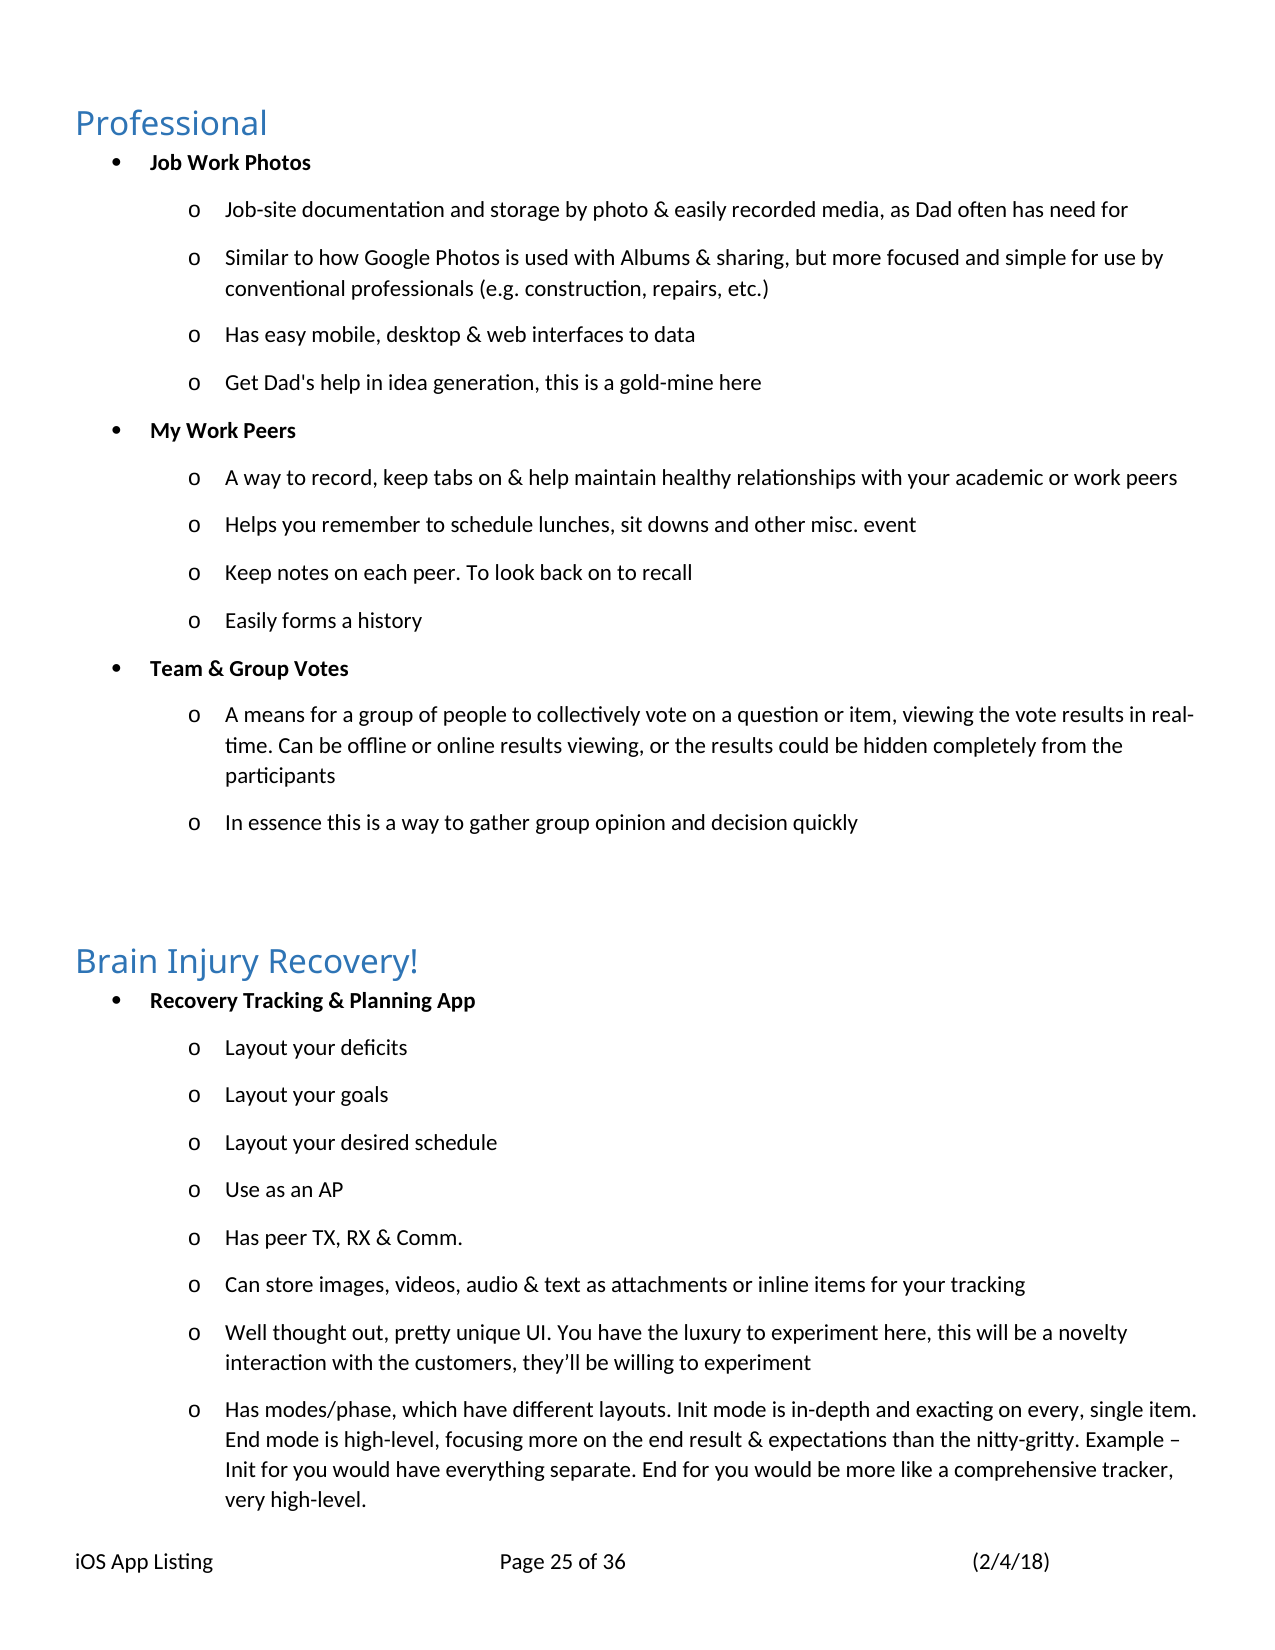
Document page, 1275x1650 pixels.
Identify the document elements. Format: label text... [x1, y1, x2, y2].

list Easily forms a history [187, 606, 1200, 635]
subtitle Professional [75, 100, 1200, 145]
list Job Work Photos [112, 148, 1200, 177]
list Layout your desired schedule [187, 1128, 1200, 1157]
list Helps you remember to schedule lunches, sit downs and other misc. event [187, 511, 1200, 540]
list Has modes/phase, which have different layouts. Init mode is in-depth and exacting on every, single item. End mode is high-level, focusing more on the end result & expectations than the nitty-gritty. Example – Init for you would have everything separate. End for you would be more like a comprehensive tracker, very high-level. [187, 1395, 1200, 1513]
list Layout your goals [187, 1080, 1200, 1109]
list Has easy mobile, desktop & web interfaces to data [187, 321, 1200, 350]
list Job-site documentation and storage by photo & easily recorded media, as Dad often has need for [187, 195, 1200, 224]
subtitle Brain Injury Recovery! [75, 938, 1200, 983]
list Can store images, videos, audio & text as attachments or inline items for your tracking [187, 1270, 1200, 1299]
list Layout your deficits [187, 1033, 1200, 1062]
list Similar to how Google Photos is used with Albums & sharing, but more focused and simple for use by conventional professionals (e.g. construction, repairs, etc.) [187, 243, 1200, 302]
list Recovery Tracking & Planning App [112, 986, 1200, 1014]
list Team & Group Votes [112, 654, 1200, 682]
list A way to record, keep tabs on & help maintain healthy relationships with your academic or work peers [187, 463, 1200, 492]
list Well thought out, pretty unique UI. You have the luxury to experiment here, this will be a novelty interaction with the customers, they’ll be willing to experiment [187, 1318, 1200, 1376]
list Use as an AP [187, 1175, 1200, 1204]
list In essence this is a way to gather group opinion and decision quickly [187, 808, 1200, 837]
list My Work Peers [112, 416, 1200, 444]
list Keep notes on each peer. To look back on to recall [187, 558, 1200, 587]
list Get Dad's help in idea generation, this is a gold-mine here [187, 368, 1200, 397]
list Has peer TX, RX & Comm. [187, 1223, 1200, 1252]
list A means for a group of people to collectively vote on a question or item, viewing the vote results in real-time. Can be offline or online results viewing, or the results could be hidden completely from the participants [187, 701, 1200, 789]
